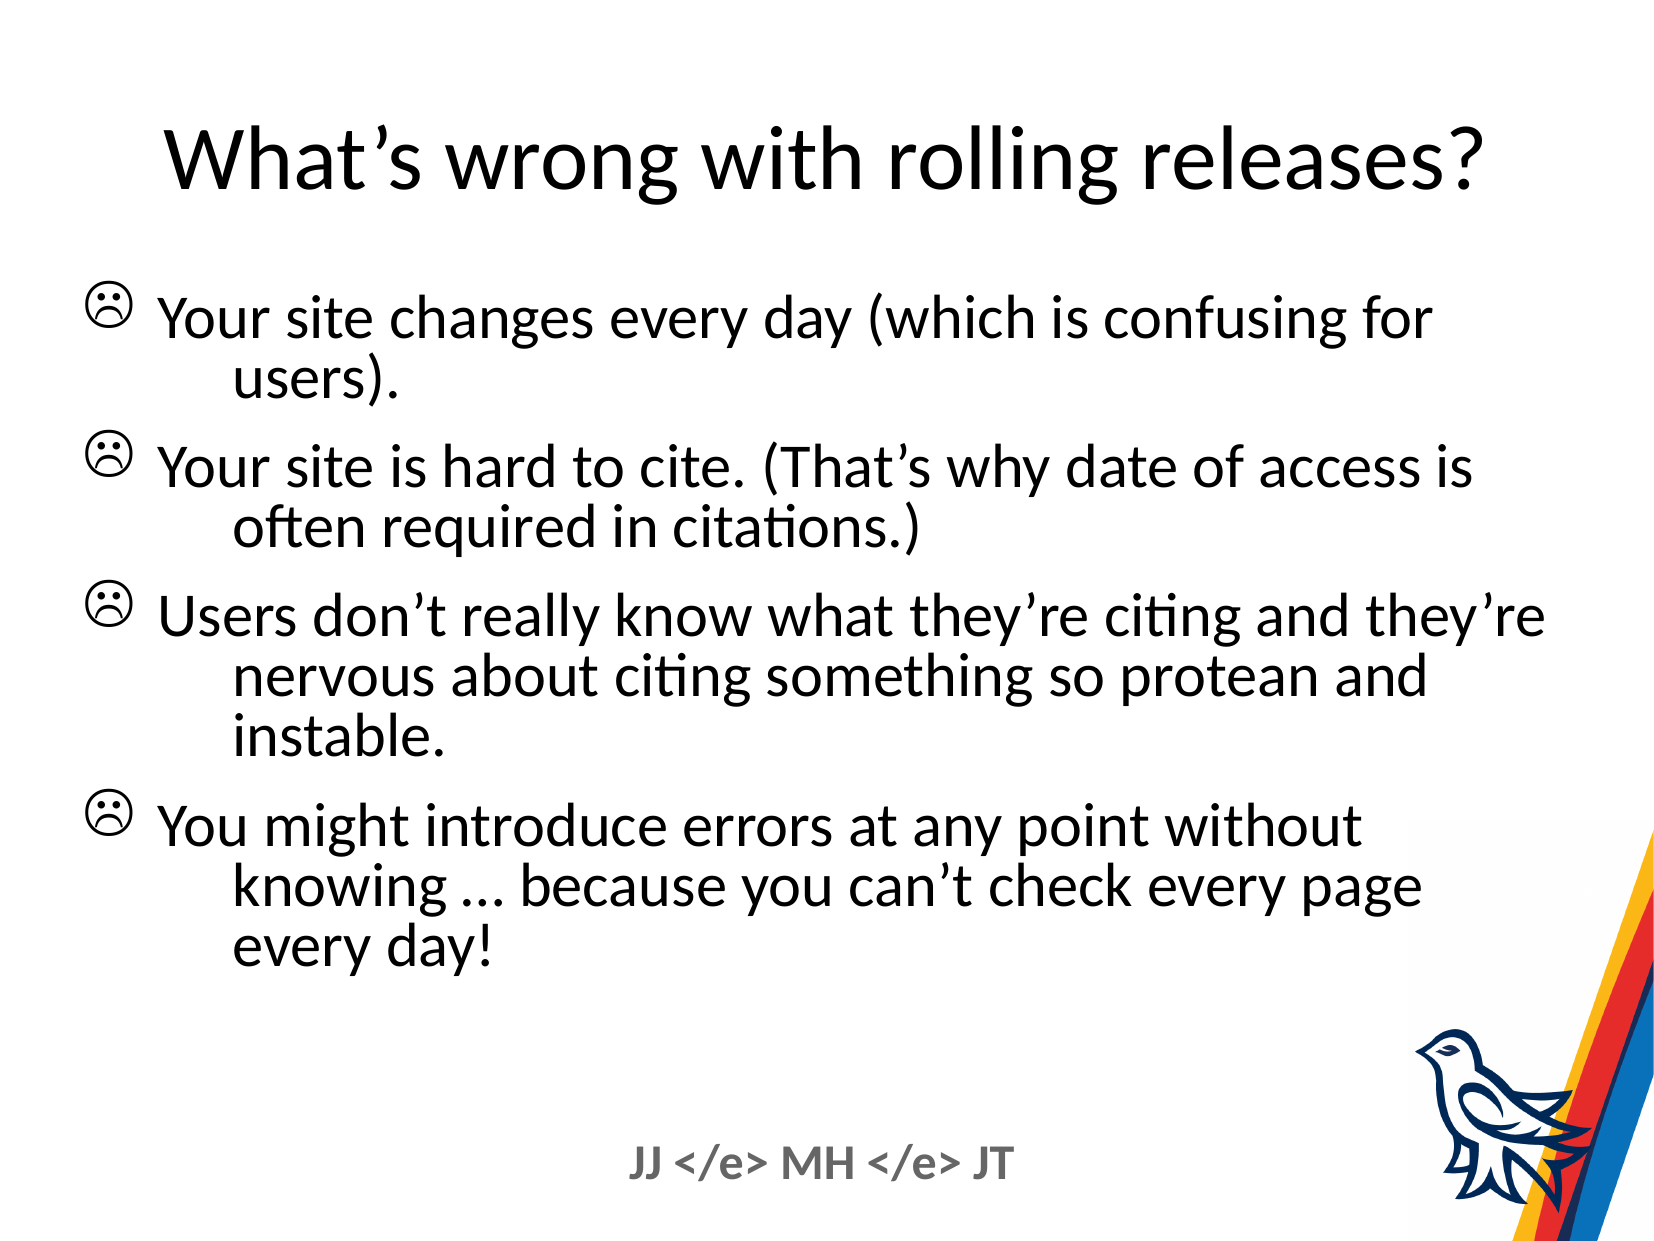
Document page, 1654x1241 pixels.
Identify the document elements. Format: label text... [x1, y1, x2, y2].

text_box JJ </e> MH </e> JT [565, 1129, 1090, 1216]
list Your site changes every day (which is confusing for users). Your site is hard to cite. (That’s why date of access is often required in citations.) Users don’t really know what they’re citing and they’re nervous about citing something so protean and instable. You might introduce errors at any point without knowing … because you can’t check every page every day! [82, 290, 1571, 1010]
title What’s wrong with rolling releases? [82, 49, 1571, 257]
